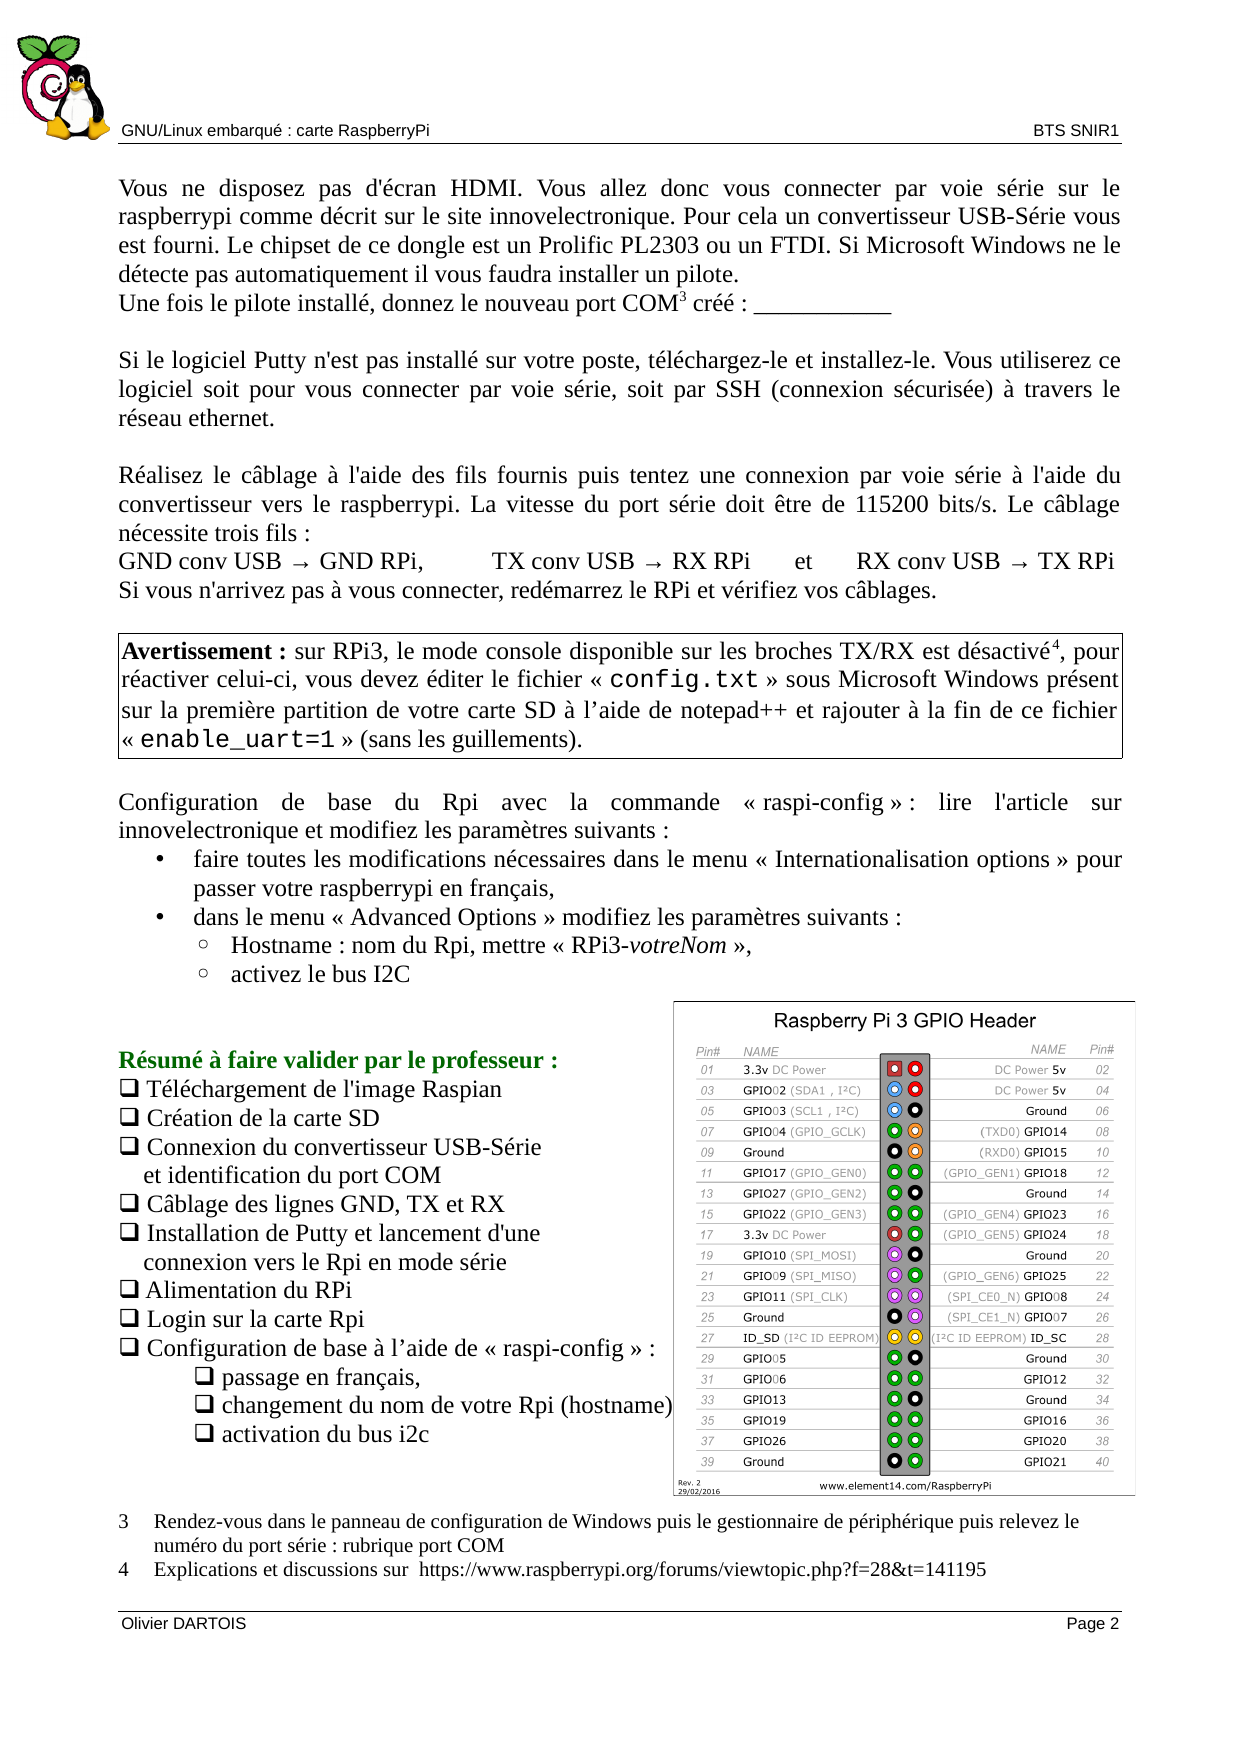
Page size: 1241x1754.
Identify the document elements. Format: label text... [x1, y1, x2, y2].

text Réalisez le câblage à l'aide des fils fournis puis tentez une connexion par voie série à l'aide du convertisseur vers le raspberrypi. La vitesse du port série doit être de 115200 bits/s. Le câblage nécessite trois fils : [118, 460, 1122, 546]
text ❑ Login sur la carte Rpi [118, 1304, 673, 1333]
text ❑ Téléchargement de l'image Raspian [118, 1074, 673, 1103]
text Si le logiciel Putty n'est pas installé sur votre poste, téléchargez-le et installez-le. Vous utiliserez ce logiciel soit pour vous connecter par voie série, soit par SSH (connexion sécurisée) à travers le réseau ethernet. [118, 345, 1122, 431]
picture [673, 1001, 1136, 1496]
text ❑ Installation de Putty et lancement d'une connexion vers le Rpi en mode série [118, 1218, 673, 1275]
text GND conv USB → GND RPi, TX conv USB → RX RPi et RX conv USB → TX RPi [118, 546, 1122, 575]
text ❑ changement du nom de votre Rpi (hostname) [118, 1390, 673, 1419]
text Résumé à faire valider par le professeur : [118, 1045, 673, 1074]
picture [0, 31, 112, 142]
text Une fois le pilote installé, donnez le nouveau port COM créé : ___________ [118, 288, 1122, 316]
text ❑ Configuration de base à l’aide de « raspi-config » : [118, 1333, 673, 1362]
text Avertissement : sur RPi3, le mode console disponible sur les broches TX/RX est désactivé, pour réactiver celui-ci, vous devez éditer le fichier « config.txt » sous Microsoft Windows présent sur la première partition de votre carte SD à l’aide de notepad++ et rajouter à la fin de ce fichier « enable_uart=1 » (sans les guillements). [119, 634, 1122, 758]
text ❑ Connexion du convertisseur USB-Série et identification du port COM [118, 1132, 673, 1189]
text ❑ Création de la carte SD [118, 1103, 673, 1132]
text ❑ Alimentation du RPi [118, 1275, 673, 1304]
text Explications et discussions sur https://www.raspberrypi.org/forums/viewtopic.php?f=28&t=141195 [118, 1557, 1122, 1581]
text ❑ Câblage des lignes GND, TX et RX [118, 1189, 673, 1218]
text Configuration de base du Rpi avec la commande « raspi-config » : lire l'article sur innovelectronique et modifiez les paramètres suivants : [118, 787, 1122, 844]
text Vous ne disposez pas d'écran HDMI. Vous allez donc vous connecter par voie série sur le raspberrypi comme décrit sur le site innovelectronique. Pour cela un convertisseur USB-Série vous est fourni. Le chipset de ce dongle est un Prolific PL2303 ou un FTDI. Si Microsoft Windows ne le détecte pas automatiquement il vous faudra installer un pilote. [118, 173, 1122, 288]
list dans le menu « Advanced Options » modifiez les paramètres suivants : [156, 902, 1122, 930]
list Hostname : nom du Rpi, mettre « RPi3-votreNom », [193, 930, 1122, 959]
text Rendez-vous dans le panneau de configuration de Windows puis le gestionnaire de périphérique puis relevez le numéro du port série : rubrique port COM [118, 1509, 1122, 1557]
list activez le bus I2C [193, 959, 1122, 988]
list faire toutes les modifications nécessaires dans le menu « Internationalisation options » pour passer votre raspberrypi en français, [156, 844, 1122, 902]
text ❑ activation du bus i2c [118, 1419, 673, 1448]
text Si vous n'arrivez pas à vous connecter, redémarrez le RPi et vérifiez vos câblages. [118, 575, 1122, 604]
text ❑ passage en français, [118, 1362, 673, 1390]
